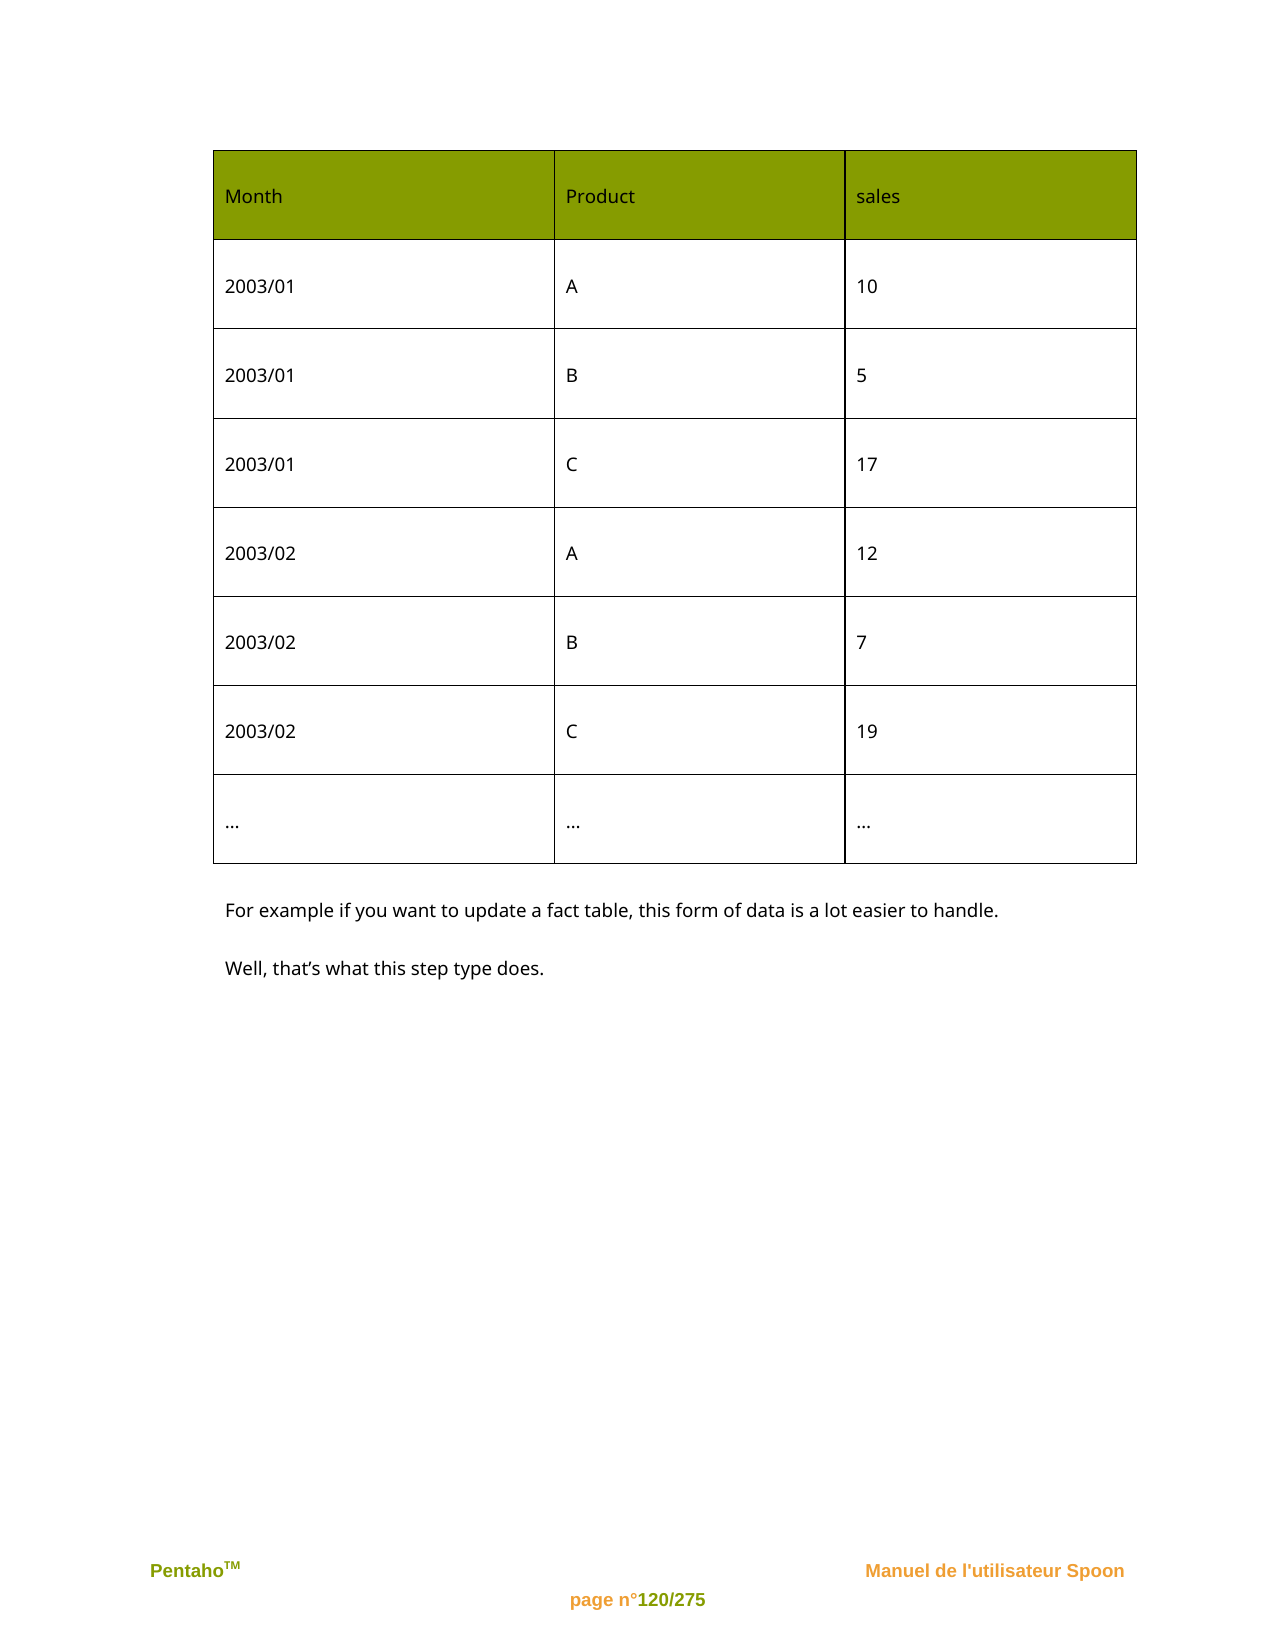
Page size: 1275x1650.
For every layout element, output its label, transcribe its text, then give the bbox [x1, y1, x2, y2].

table_cell B [555, 597, 844, 685]
table_cell 12 [846, 508, 1136, 596]
table_cell … [846, 775, 1136, 863]
table_cell A [555, 508, 844, 596]
table_header sales [846, 151, 1136, 239]
text Well, that’s what this step type does. [225, 952, 1125, 982]
table_cell 2003/01 [214, 329, 554, 417]
table_cell 2003/01 [214, 419, 554, 507]
table_cell A [555, 240, 844, 328]
table_cell C [555, 419, 844, 507]
table_cell 17 [846, 419, 1136, 507]
table_cell B [555, 329, 844, 417]
text For example if you want to update a fact table, this form of data is a lot easier to handle. [225, 894, 1125, 923]
table_cell 2003/01 [214, 240, 554, 328]
table_cell 2003/02 [214, 597, 554, 685]
table_cell 7 [846, 597, 1136, 685]
table_cell … [214, 775, 554, 863]
table_cell 2003/02 [214, 686, 554, 774]
table_cell … [555, 775, 844, 863]
table_header Month [214, 151, 554, 239]
table_cell C [555, 686, 844, 774]
table_cell 5 [846, 329, 1136, 417]
table_cell 10 [846, 240, 1136, 328]
table_cell 2003/02 [214, 508, 554, 596]
table_cell 19 [846, 686, 1136, 774]
table_header Product [555, 151, 844, 239]
